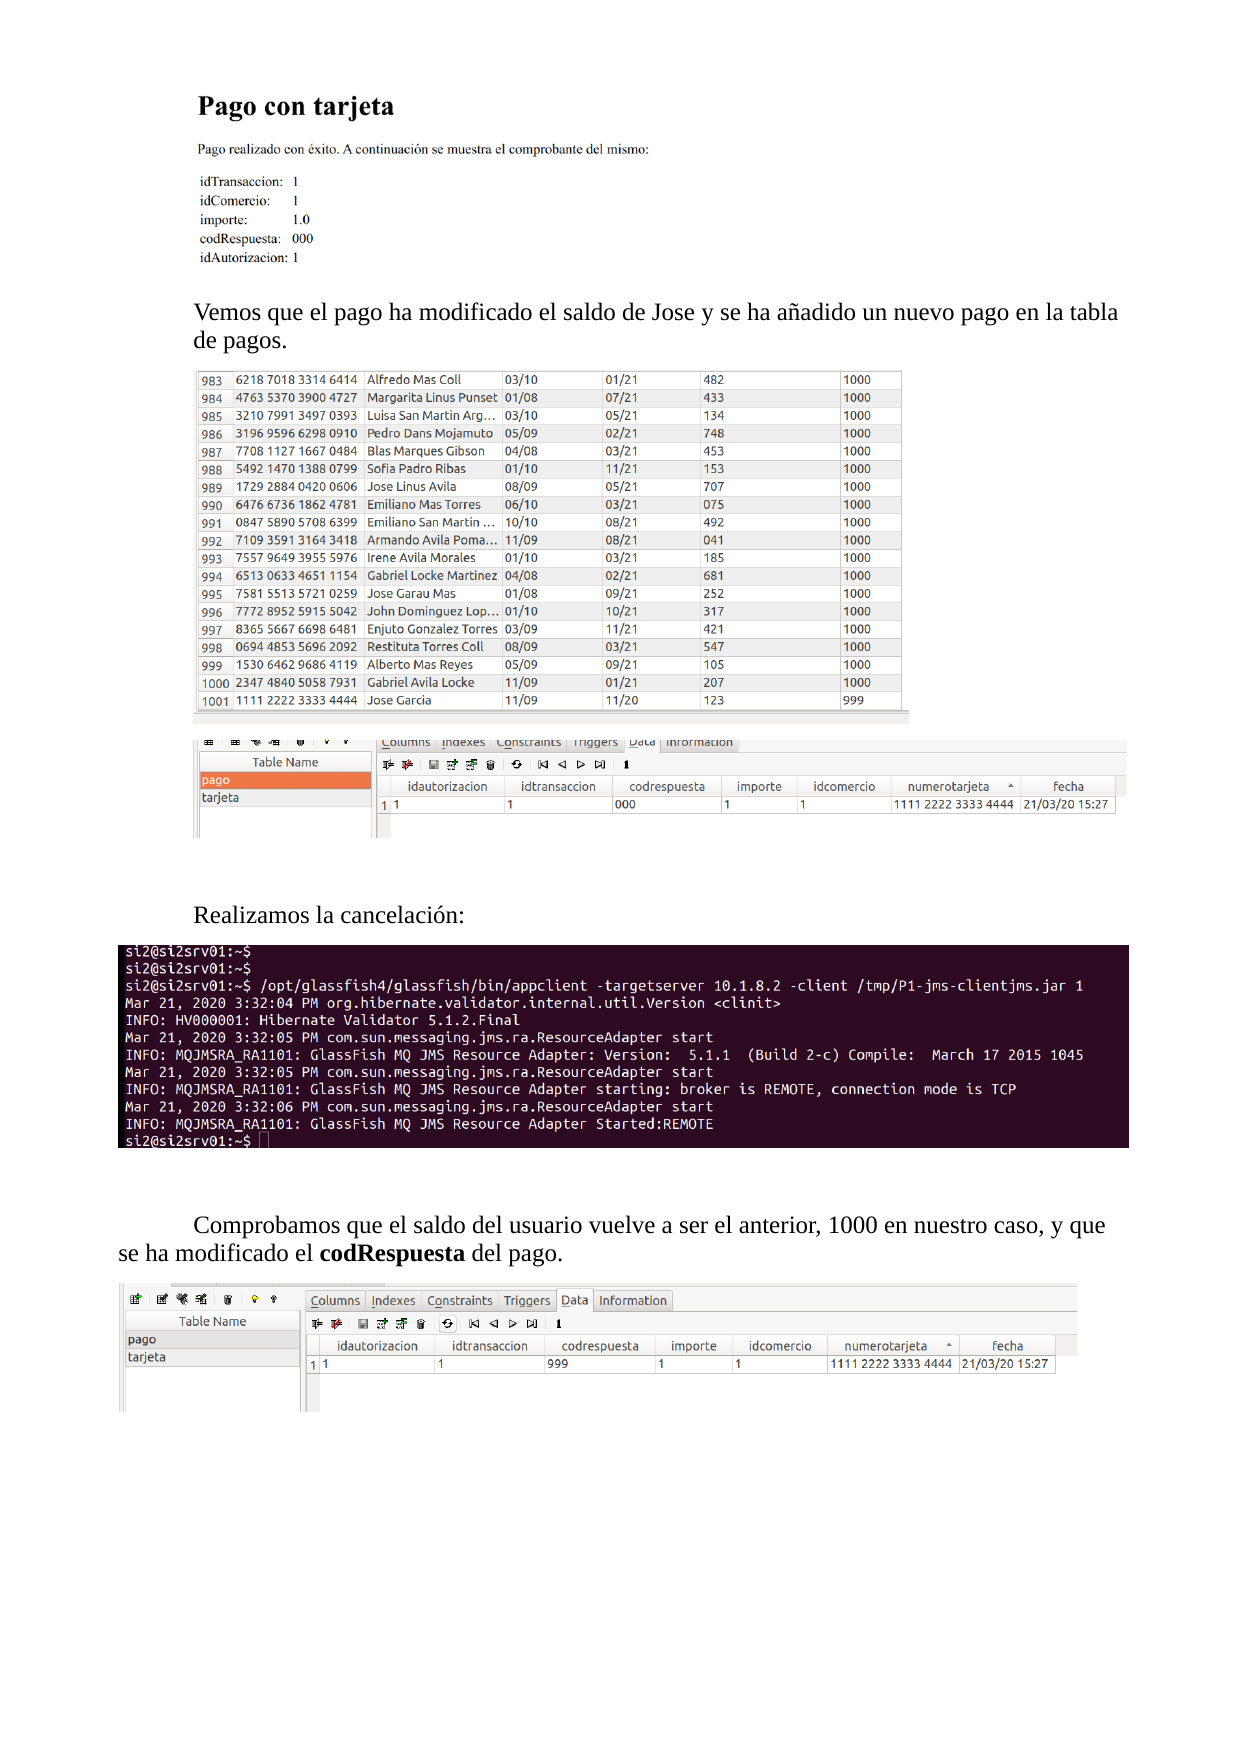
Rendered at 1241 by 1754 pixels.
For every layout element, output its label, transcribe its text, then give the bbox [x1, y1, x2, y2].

picture [193, 75, 241, 281]
text Realizamos la cancelación: [118, 900, 1122, 928]
text Comprobamos que el saldo del usuario vuelve a ser el anterior, 1000 en nuestro caso, y que se ha modificado el codRespuesta del pago. [118, 1210, 1122, 1267]
text Vemos que el pago ha modificado el saldo de Jose y se ha añadido un nuevo pago en la tabla de pagos. [193, 297, 1122, 354]
picture [247, 715, 471, 724]
picture [118, 945, 1129, 1148]
picture [193, 740, 459, 771]
picture [118, 1283, 394, 1322]
